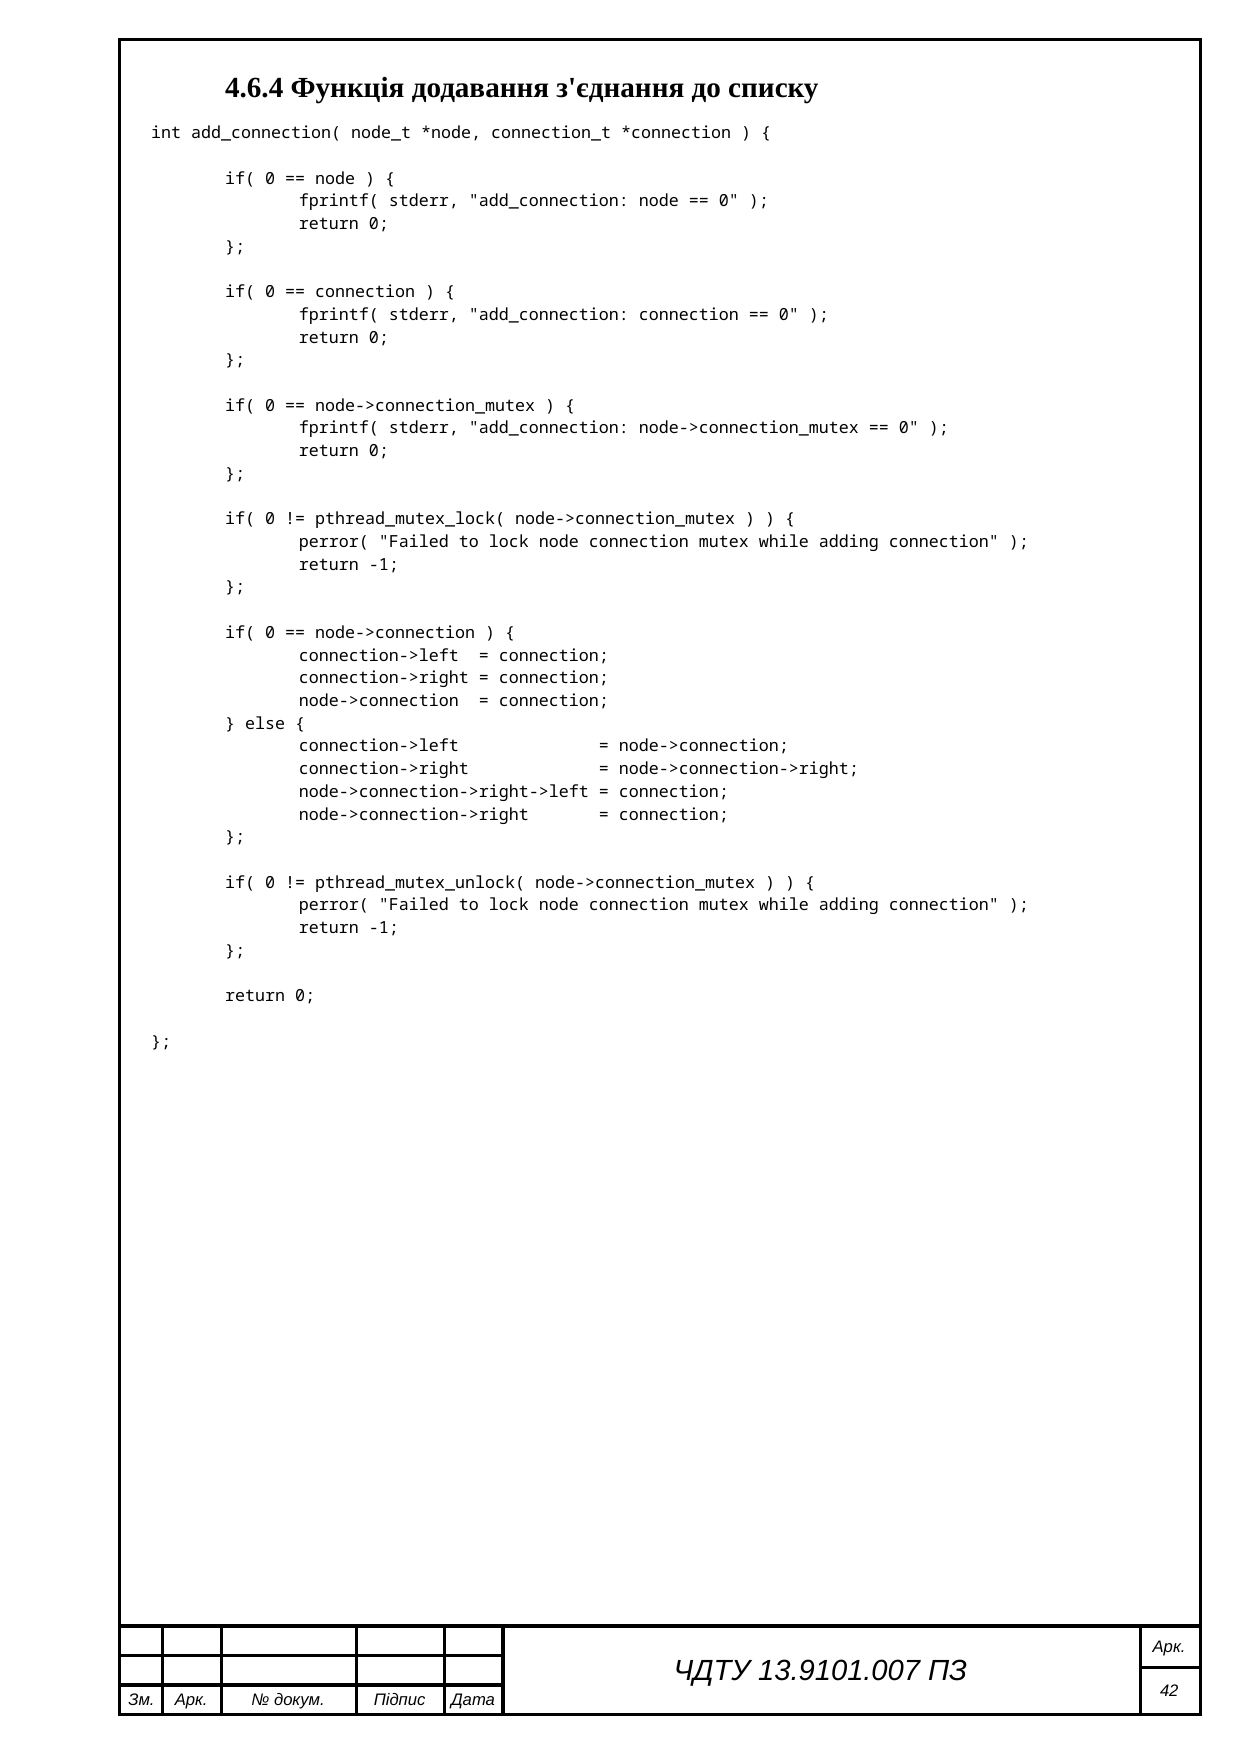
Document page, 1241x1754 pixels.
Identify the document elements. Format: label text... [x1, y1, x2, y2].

text }; [151, 825, 1170, 847]
text }; [151, 348, 1170, 371]
text }; [151, 1029, 1170, 1052]
text }; [151, 461, 1170, 484]
text } else { [151, 711, 1170, 734]
text fprintf( stderr, "add_connection: connection == 0" ); [151, 302, 1170, 325]
text node->connection->right->left = connection; [151, 779, 1170, 802]
text if( 0 == connection ) { [151, 280, 1170, 302]
text int add_connection( node_t *node, connection_t *connection ) { [151, 121, 1170, 143]
text if( 0 == node ) { [151, 166, 1170, 189]
text if( 0 == node->connection_mutex ) { [151, 393, 1170, 416]
text return 0; [151, 325, 1170, 348]
text if( 0 == node->connection ) { [151, 620, 1170, 643]
text connection->left = connection; [151, 643, 1170, 666]
text return 0; [151, 212, 1170, 234]
text return -1; [151, 916, 1170, 938]
text 4.6.4 Функція додавання з'єднання до списку [151, 71, 1170, 104]
text connection->left = node->connection; [151, 734, 1170, 757]
text if( 0 != pthread_mutex_unlock( node->connection_mutex ) ) { [151, 870, 1170, 893]
text connection->right = node->connection->right; [151, 757, 1170, 779]
text connection->right = connection; [151, 666, 1170, 688]
text if( 0 != pthread_mutex_lock( node->connection_mutex ) ) { [151, 507, 1170, 529]
text perror( "Failed to lock node connection mutex while adding connection" ); [151, 529, 1170, 552]
text return -1; [151, 552, 1170, 575]
text fprintf( stderr, "add_connection: node == 0" ); [151, 189, 1170, 212]
text }; [151, 234, 1170, 257]
text node->connection->right = connection; [151, 802, 1170, 825]
text }; [151, 575, 1170, 598]
text node->connection = connection; [151, 688, 1170, 711]
text perror( "Failed to lock node connection mutex while adding connection" ); [151, 893, 1170, 916]
text return 0; [151, 439, 1170, 461]
text fprintf( stderr, "add_connection: node->connection_mutex == 0" ); [151, 416, 1170, 439]
text return 0; [151, 984, 1170, 1006]
text }; [151, 938, 1170, 961]
